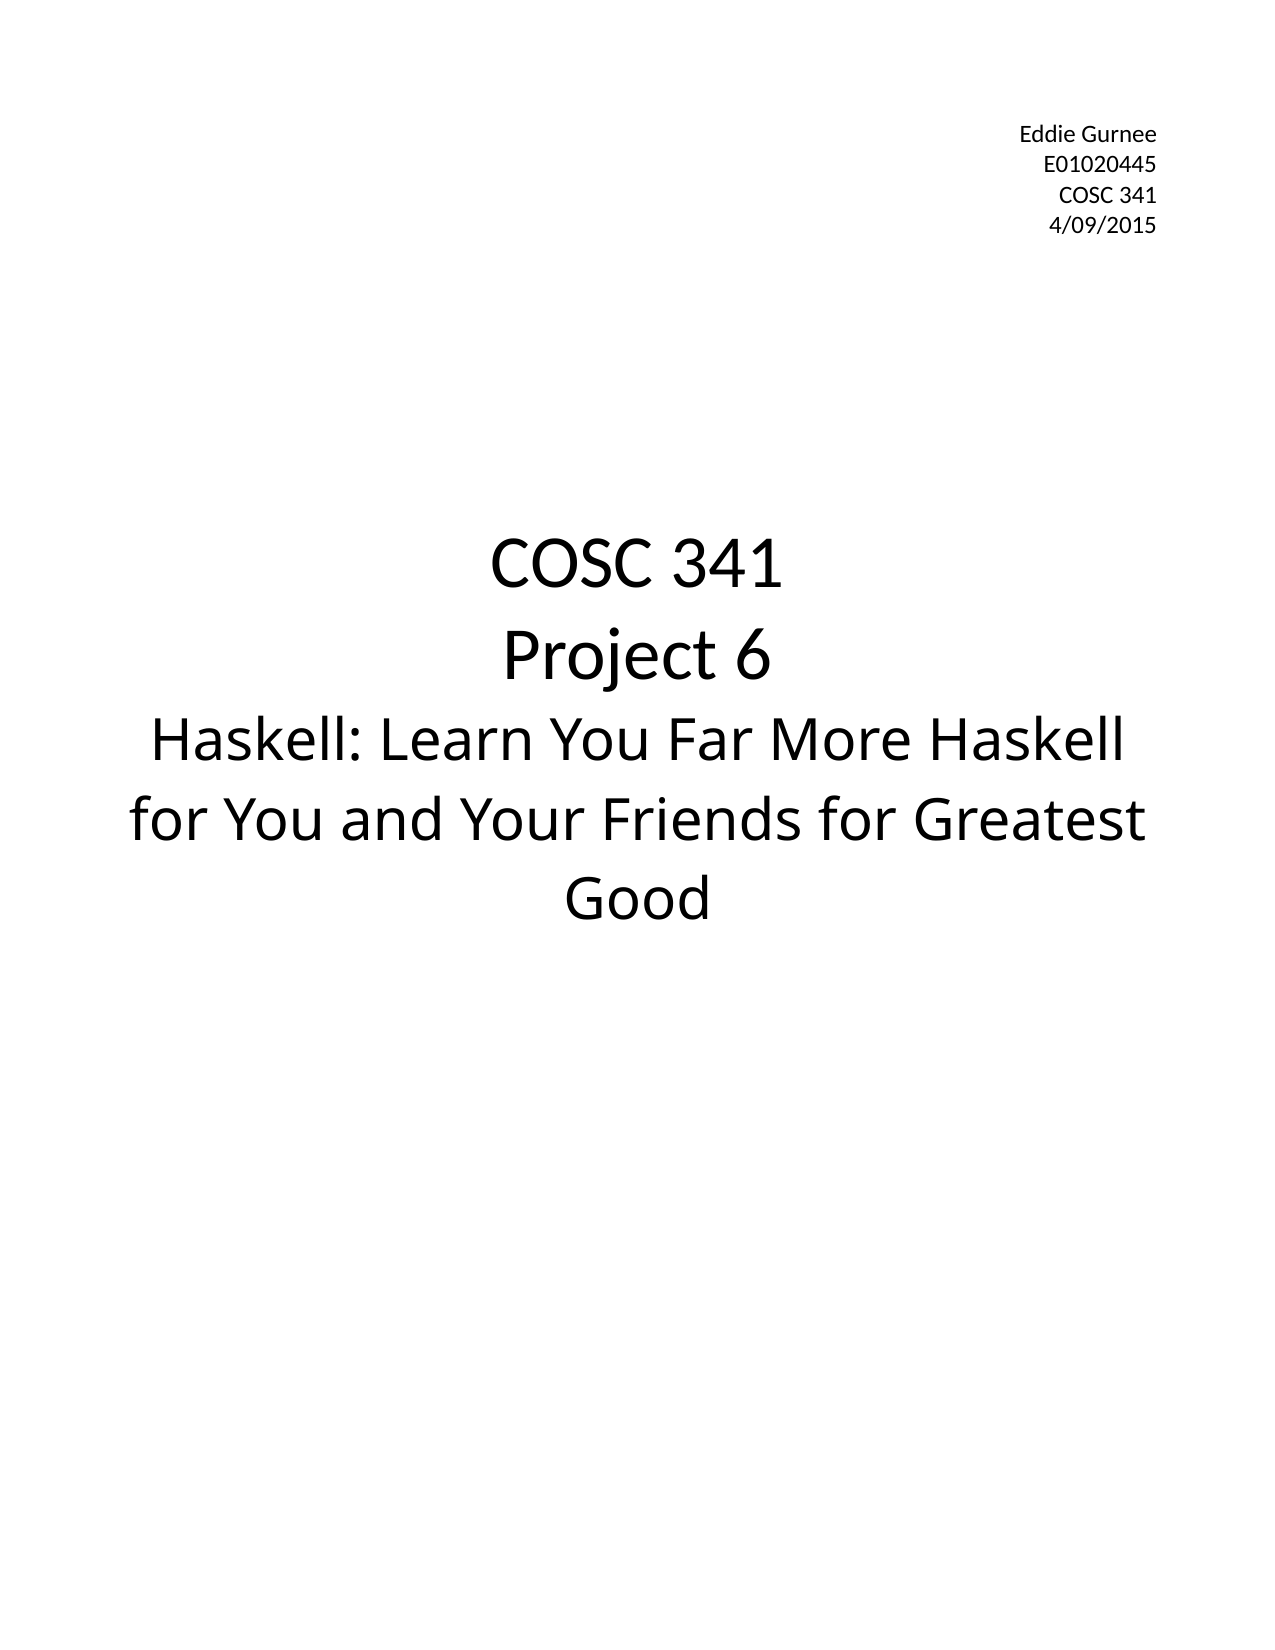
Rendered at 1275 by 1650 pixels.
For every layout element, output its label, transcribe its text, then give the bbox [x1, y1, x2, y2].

text COSC 341 [118, 515, 1157, 606]
text Eddie Gurnee [118, 118, 1157, 149]
text E01020445 [118, 149, 1157, 179]
text 4/09/2015 [118, 210, 1157, 240]
text COSC 341 [118, 179, 1157, 210]
text Project 6 [118, 606, 1157, 698]
text Haskell: Learn You Far More Haskell for You and Your Friends for Greatest Good [118, 698, 1157, 936]
